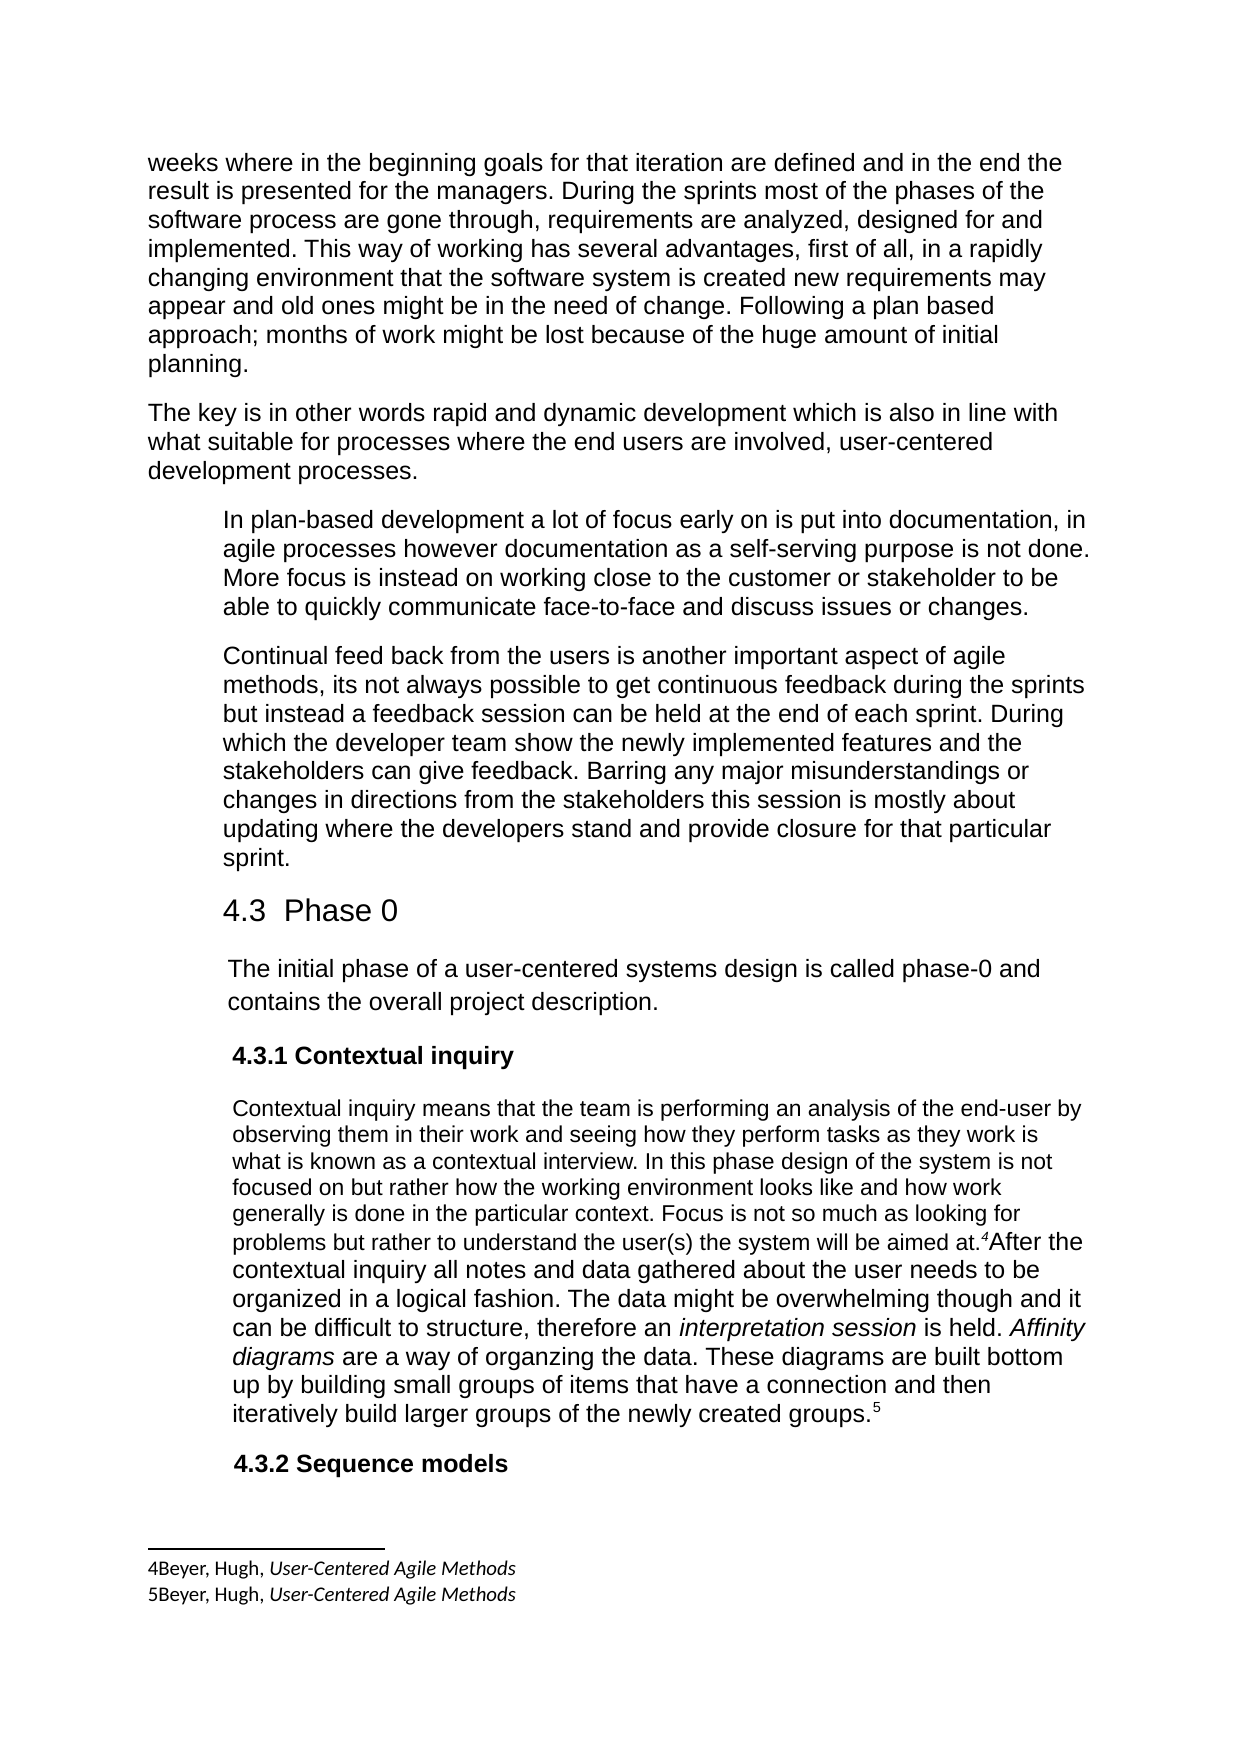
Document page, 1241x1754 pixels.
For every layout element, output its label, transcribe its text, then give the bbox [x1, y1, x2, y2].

list Beyer, Hugh, User-Centered Agile Methods [148, 1556, 1093, 1581]
list 4.3.1 Contextual inquiry [194, 1041, 1093, 1070]
list The initial phase of a user-centered systems design is called phase-0 and contains the overall project description. [190, 954, 1093, 1016]
list weeks where in the beginning goals for that iteration are defined and in the end the result is presented for the managers. During the sprints most of the phases of the software process are gone through, requirements are analyzed, designed for and implemented. This way of working has several advantages, first of all, in a rapidly changing environment that the software system is created new requirements may appear and old ones might be in the need of change. Following a plan based approach; months of work might be lost because of the huge amount of initial planning. [74, 148, 1093, 378]
list Beyer, Hugh, User-Centered Agile Methods [148, 1581, 1093, 1606]
list The key is in other words rapid and dynamic development which is also in line with what suitable for processes where the end users are involved, user-centered development processes. [74, 398, 1093, 485]
list Contextual inquiry means that the team is performing an analysis of the end-user by observing them in their work and seeing how they perform tasks as they work is what is known as a contextual interview. In this phase design of the system is not focused on but rather how the working environment looks like and how work generally is done in the particular context. Focus is not so much as looking for problems but rather to understand the user(s) the system will be aimed at.After the contextual inquiry all notes and data gathered about the user needs to be organized in a logical fashion. The data might be overwhelming though and it can be difficult to structure, therefore an interpretation session is held. Affinity diagrams are a way of organzing the data. These diagrams are built bottom up by building small groups of items that have a connection and then iteratively build larger groups of the newly created groups. [194, 1095, 1093, 1428]
list 4.3.2 Sequence models [196, 1449, 1093, 1478]
list Continual feed back from the users is another important aspect of agile methods, its not always possible to get continuous feedback during the sprints but instead a feedback session can be held at the end of each sprint. During which the developer team show the newly implemented features and the stakeholders can give feedback. Barring any major misunderstandings or changes in directions from the stakeholders this session is mostly about updating where the developers stand and provide closure for that particular sprint. [185, 641, 1093, 871]
list Phase 0 [223, 892, 1093, 928]
list In plan-based development a lot of focus early on is put into documentation, in agile processes however documentation as a self-serving purpose is not done. More focus is instead on working close to the customer or stakeholder to be able to quickly communicate face-to-face and discuss issues or changes. [185, 506, 1093, 621]
